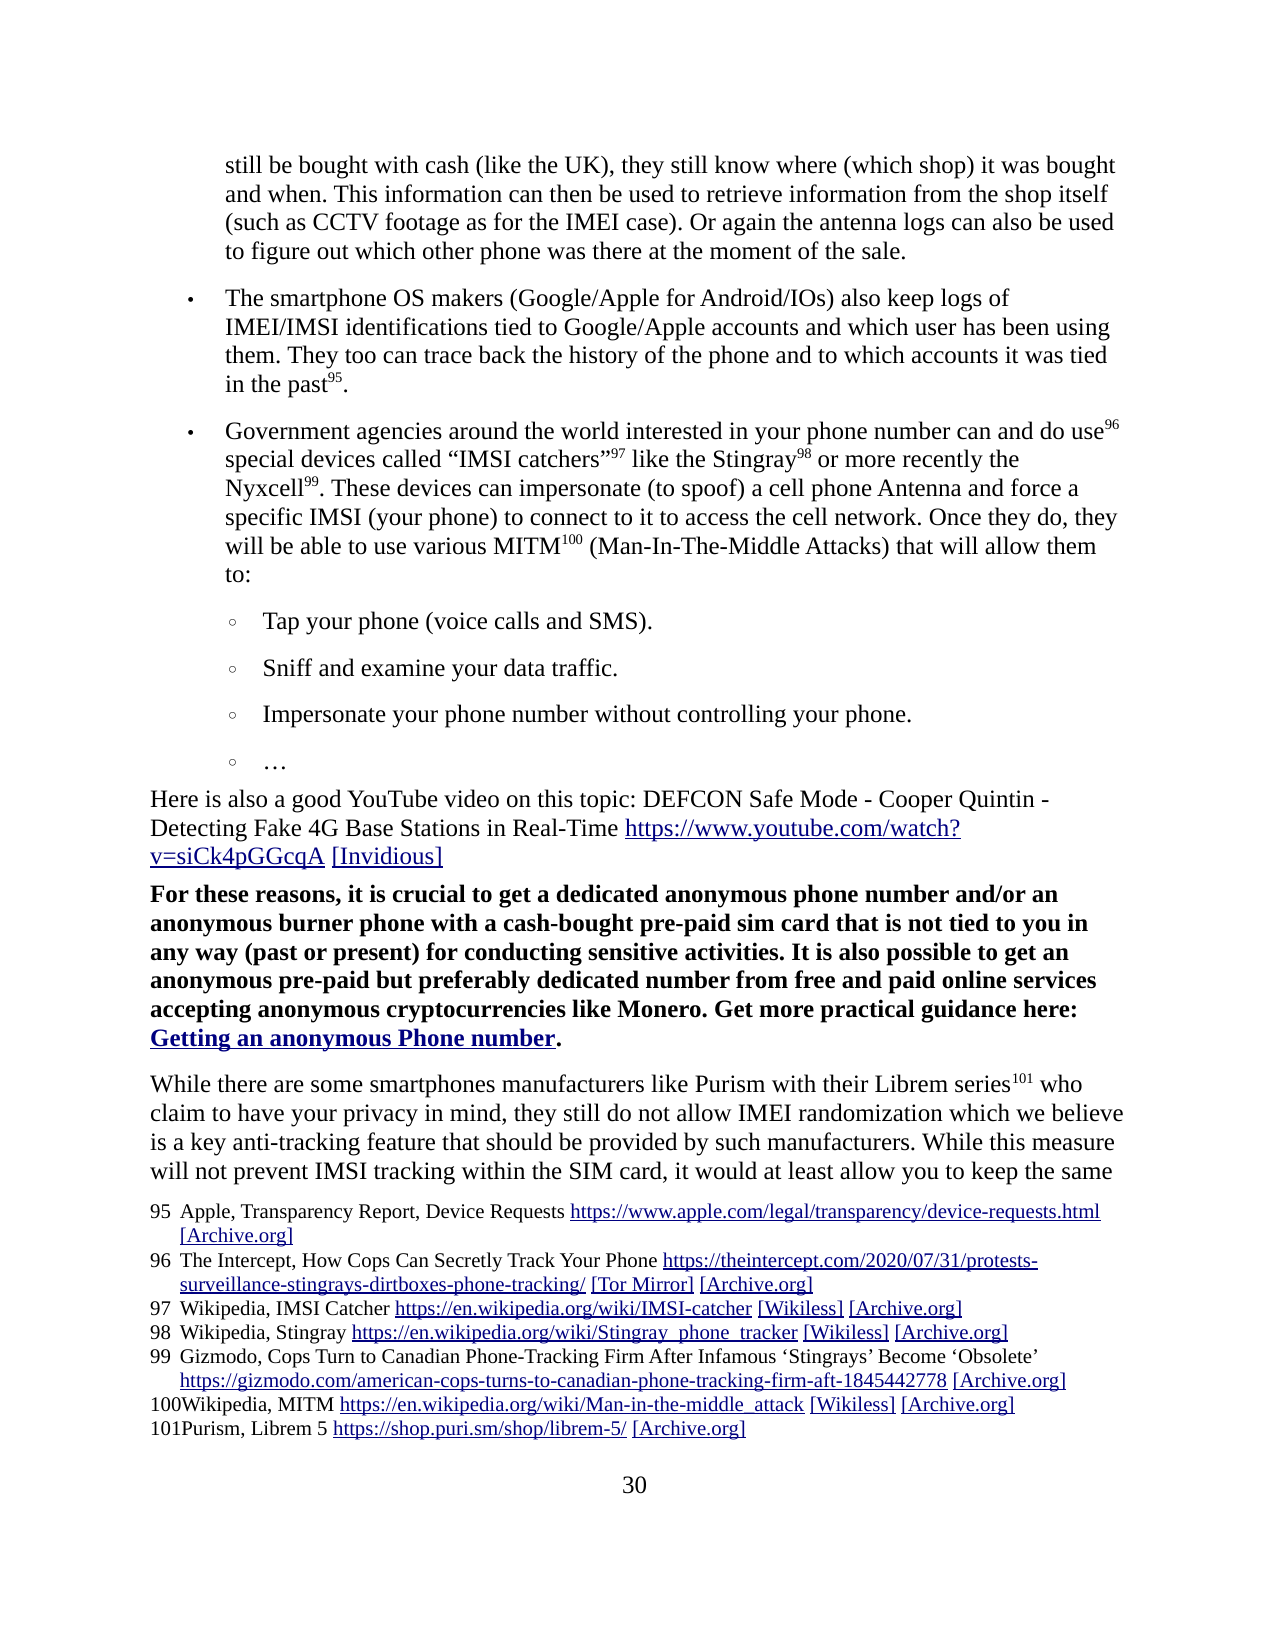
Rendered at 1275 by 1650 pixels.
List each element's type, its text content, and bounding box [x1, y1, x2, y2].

list Apple, Transparency Report, Device Requests https://www.apple.com/legal/transparency/device-requests.html [Archive.org] [150, 1199, 1125, 1247]
text Purism, Librem 5 https://shop.puri.sm/shop/librem-5/ [Archive.org] [150, 1416, 1125, 1440]
list Wikipedia, Stingray https://en.wikipedia.org/wiki/Stingray_phone_tracker [Wikiless] [Archive.org] [150, 1320, 1125, 1344]
text Here is also a good YouTube video on this topic: DEFCON Safe Mode - Cooper Quintin - Detecting Fake 4G Base Stations in Real-Time https://www.youtube.com/watch?v=siCk4pGGcqA [Invidious] [150, 784, 1125, 870]
list still be bought with cash (like the UK), they still know where (which shop) it was bought and when. This information can then be used to retrieve information from the shop itself (such as CCTV footage as for the IMEI case). Or again the antenna logs can also be used to figure out which other phone was there at the moment of the sale. [187, 150, 1125, 265]
list Wikipedia, IMSI Catcher https://en.wikipedia.org/wiki/IMSI-catcher [Wikiless] [Archive.org] [150, 1296, 1125, 1320]
list Sniff and examine your data traffic. [225, 653, 1125, 682]
list … [225, 746, 1125, 775]
list The Intercept, How Cops Can Secretly Track Your Phone https://theintercept.com/2020/07/31/protests-surveillance-stingrays-dirtboxes-phone-tracking/ [Tor Mirror] [Archive.org] [150, 1247, 1125, 1296]
list Tap your phone (voice calls and SMS). [225, 606, 1125, 635]
list The smartphone OS makers (Google/Apple for Android/IOs) also keep logs of IMEI/IMSI identifications tied to Google/Apple accounts and which user has been using them. They too can trace back the history of the phone and to which accounts it was tied in the past. [187, 283, 1125, 398]
list Wikipedia, MITM https://en.wikipedia.org/wiki/Man-in-the-middle_attack [Wikiless] [Archive.org] [150, 1392, 1125, 1416]
text While there are some smartphones manufacturers like Purism with their Librem series who claim to have your privacy in mind, they still do not allow IMEI randomization which we believe is a key anti-tracking feature that should be provided by such manufacturers. While this measure will not prevent IMSI tracking within the SIM card, it would at least allow you to keep the same [150, 1069, 1125, 1184]
text For these reasons, it is crucial to get a dedicated anonymous phone number and/or an anonymous burner phone with a cash-bought pre-paid sim card that is not tied to you in any way (past or present) for conducting sensitive activities. It is also possible to get an anonymous pre-paid but preferably dedicated number from free and paid online services accepting anonymous cryptocurrencies like Monero. Get more practical guidance here: Getting an anonymous Phone number. [150, 879, 1125, 1052]
list Impersonate your phone number without controlling your phone. [225, 699, 1125, 728]
list Gizmodo, Cops Turn to Canadian Phone-Tracking Firm After Infamous ‘Stingrays’ Become ‘Obsolete’ https://gizmodo.com/american-cops-turns-to-canadian-phone-tracking-firm-aft-1845442778 [Archive.org] [150, 1344, 1125, 1392]
list Government agencies around the world interested in your phone number can and do use special devices called “IMSI catchers” like the Stingray or more recently the Nyxcell. These devices can impersonate (to spoof) a cell phone Antenna and force a specific IMSI (your phone) to connect to it to access the cell network. Once they do, they will be able to use various MITM (Man-In-The-Middle Attacks) that will allow them to: [187, 416, 1125, 588]
